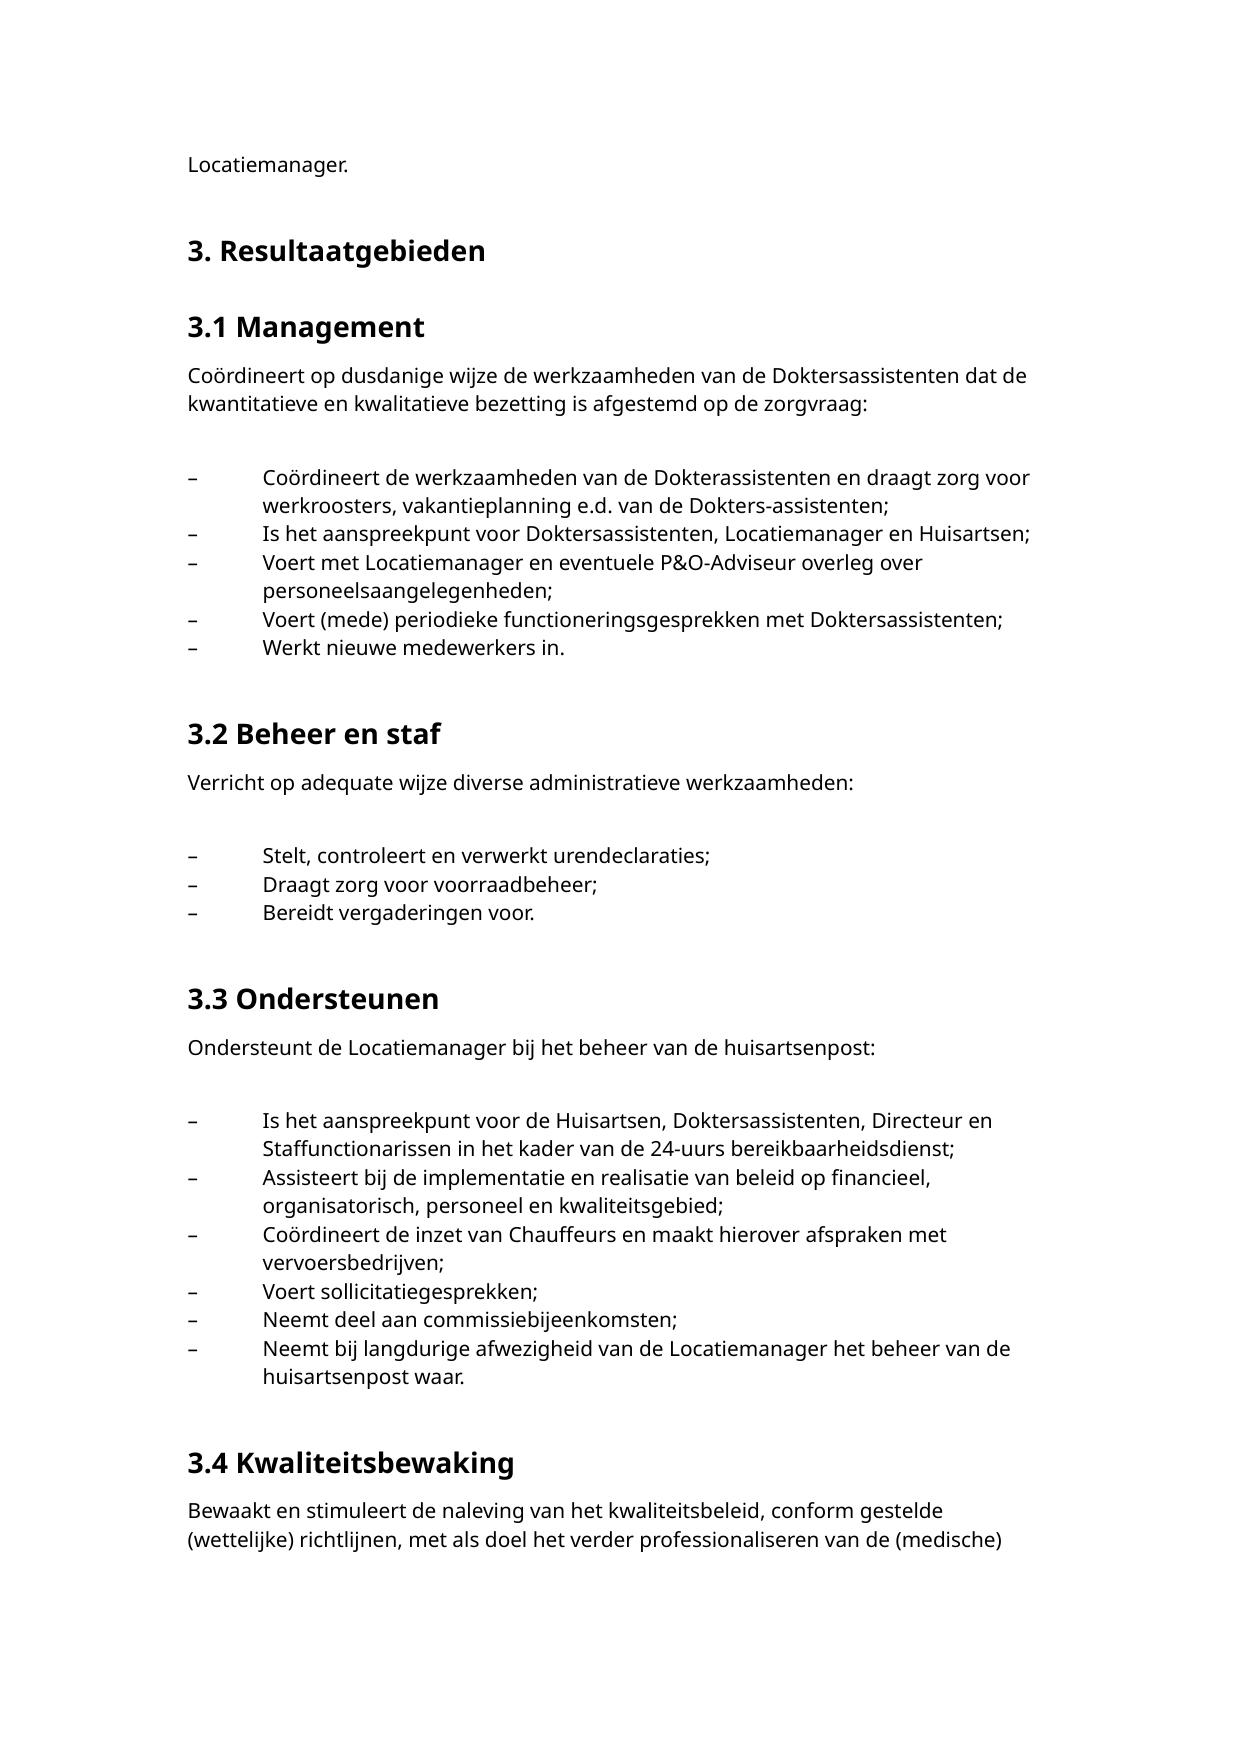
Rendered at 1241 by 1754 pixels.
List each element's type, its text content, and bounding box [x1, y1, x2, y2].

list Neemt deel aan commissiebijeenkomsten; [187, 1305, 1053, 1334]
list Voert sollicitatiegesprekken; [187, 1277, 1053, 1305]
subtitle 3.2 Beheer en staf [187, 714, 1053, 753]
subtitle 3.4 Kwaliteitsbewaking [187, 1443, 1053, 1482]
list Coördineert de werkzaamheden van de Dokterassistenten en draagt zorg voor werkroosters, vakantieplanning e.d. van de Dokters-assistenten; [187, 463, 1053, 519]
subtitle 3.1 Management [187, 307, 1053, 346]
list Coördineert de inzet van Chauffeurs en maakt hierover afspraken met vervoersbedrijven; [187, 1220, 1053, 1277]
list Draagt zorg voor voorraadbeheer; [187, 870, 1053, 898]
list Is het aanspreekpunt voor de Huisartsen, Doktersassistenten, Directeur en Staffunctionarissen in het kader van de 24-uurs bereikbaarheidsdienst; [187, 1106, 1053, 1163]
text Coördineert op dusdanige wijze de werkzaamheden van de Doktersassistenten dat de kwantitatieve en kwalitatieve bezetting is afgestemd op de zorgvraag: [187, 361, 1053, 418]
list Werkt nieuwe medewerkers in. [187, 633, 1053, 662]
list Assisteert bij de implementatie en realisatie van beleid op financieel, organisatorisch, personeel en kwaliteitsgebied; [187, 1163, 1053, 1220]
subtitle 3. Resultaatgebieden [187, 231, 1053, 269]
text Verricht op adequate wijze diverse administratieve werkzaamheden: [187, 768, 1053, 796]
list Voert met Locatiemanager en eventuele P&O-Adviseur overleg over personeelsaangelegenheden; [187, 548, 1053, 605]
list Neemt bij langdurige afwezigheid van de Locatiemanager het beheer van de huisartsenpost waar. [187, 1334, 1053, 1391]
list Is het aanspreekpunt voor Doktersassistenten, Locatiemanager en Huisartsen; [187, 519, 1053, 548]
text Ondersteunt de Locatiemanager bij het beheer van de huisartsenpost: [187, 1033, 1053, 1061]
text Locatiemanager. [187, 150, 1053, 178]
list Stelt, controleert en verwerkt urendeclaraties; [187, 841, 1053, 870]
list Voert (mede) periodieke functioneringsgesprekken met Doktersassistenten; [187, 605, 1053, 633]
subtitle 3.3 Ondersteunen [187, 979, 1053, 1018]
text Bewaakt en stimuleert de naleving van het kwaliteitsbeleid, conform gestelde (wettelijke) richtlijnen, met als doel het verder professionaliseren van de (medische) [187, 1497, 1053, 1553]
list Bereidt vergaderingen voor. [187, 898, 1053, 927]
